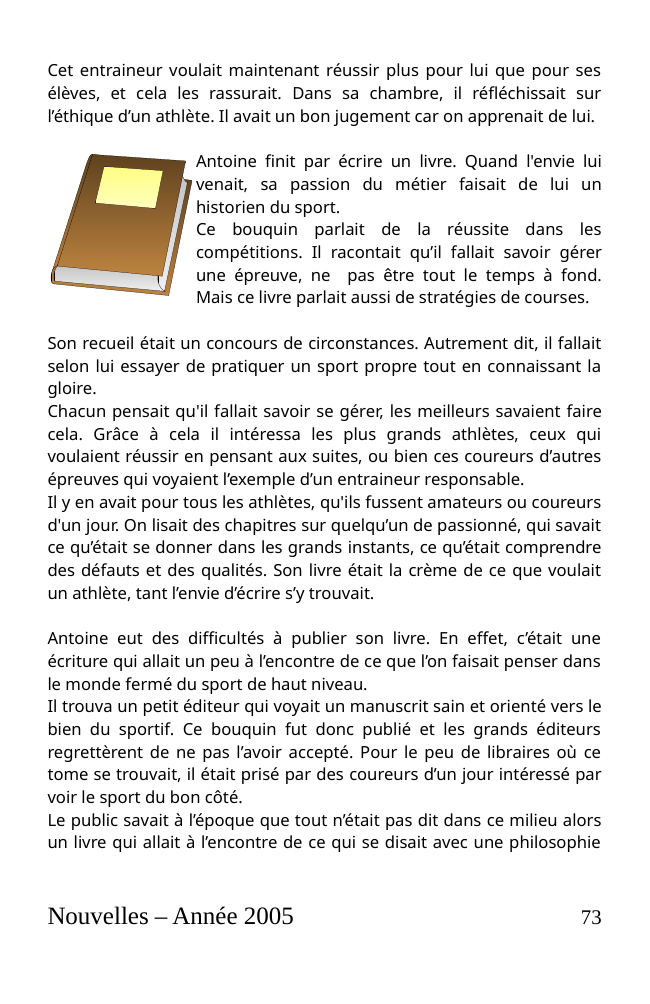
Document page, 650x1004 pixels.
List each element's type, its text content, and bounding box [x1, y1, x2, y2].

text Ce bouquin parlait de la réussite dans les compétitions. Il racontait qu’il fallait savoir gérer une épreuve, ne pas être tout le temps à fond. Mais ce livre parlait aussi de stratégies de courses. [47, 218, 602, 309]
text Cet entraineur voulait maintenant réussir plus pour lui que pour ses élèves, et cela les rassurait. Dans sa chambre, il réfléchissait sur l’éthique d’un athlète. Il avait un bon jugement car on apprenait de lui. [47, 59, 602, 127]
text Il trouva un petit éditeur qui voyait un manuscrit sain et orienté vers le bien du sportif. Ce bouquin fut donc publié et les grands éditeurs regrettèrent de ne pas l’avoir accepté. Pour le peu de libraires où ce tome se trouvait, il était prisé par des coureurs d’un jour intéressé par voir le sport du bon côté. [47, 695, 602, 808]
text Chacun pensait qu'il fallait savoir se gérer, les meilleurs savaient faire cela. Grâce à cela il intéressa les plus grands athlètes, ceux qui voulaient réussir en pensant aux suites, ou bien ces coureurs d’autres épreuves qui voyaient l’exemple d’un entraineur responsable. [47, 400, 602, 491]
text Antoine finit par écrire un livre. Quand l'envie lui venait, sa passion du métier faisait de lui un historien du sport. [47, 150, 602, 218]
text Il y en avait pour tous les athlètes, qu'ils fussent amateurs ou coureurs d'un jour. On lisait des chapitres sur quelqu’un de passionné, qui savait ce qu’était se donner dans les grands instants, ce qu’était comprendre des défauts et des qualités. Son livre était la crème de ce que voulait un athlète, tant l’envie d’écrire s’y trouvait. [47, 491, 602, 604]
text Antoine eut des difficultés à publier son livre. En effet, c’était une écriture qui allait un peu à l’encontre de ce que l’on faisait penser dans le monde fermé du sport de haut niveau. [47, 627, 602, 695]
text Son recueil était un concours de circonstances. Autrement dit, il fallait selon lui essayer de pratiquer un sport propre tout en connaissant la gloire. [47, 332, 602, 400]
text Le public savait à l’époque que tout n’était pas dit dans ce milieu alors un livre qui allait à l’encontre de ce qui se disait avec une philosophie [47, 808, 602, 854]
